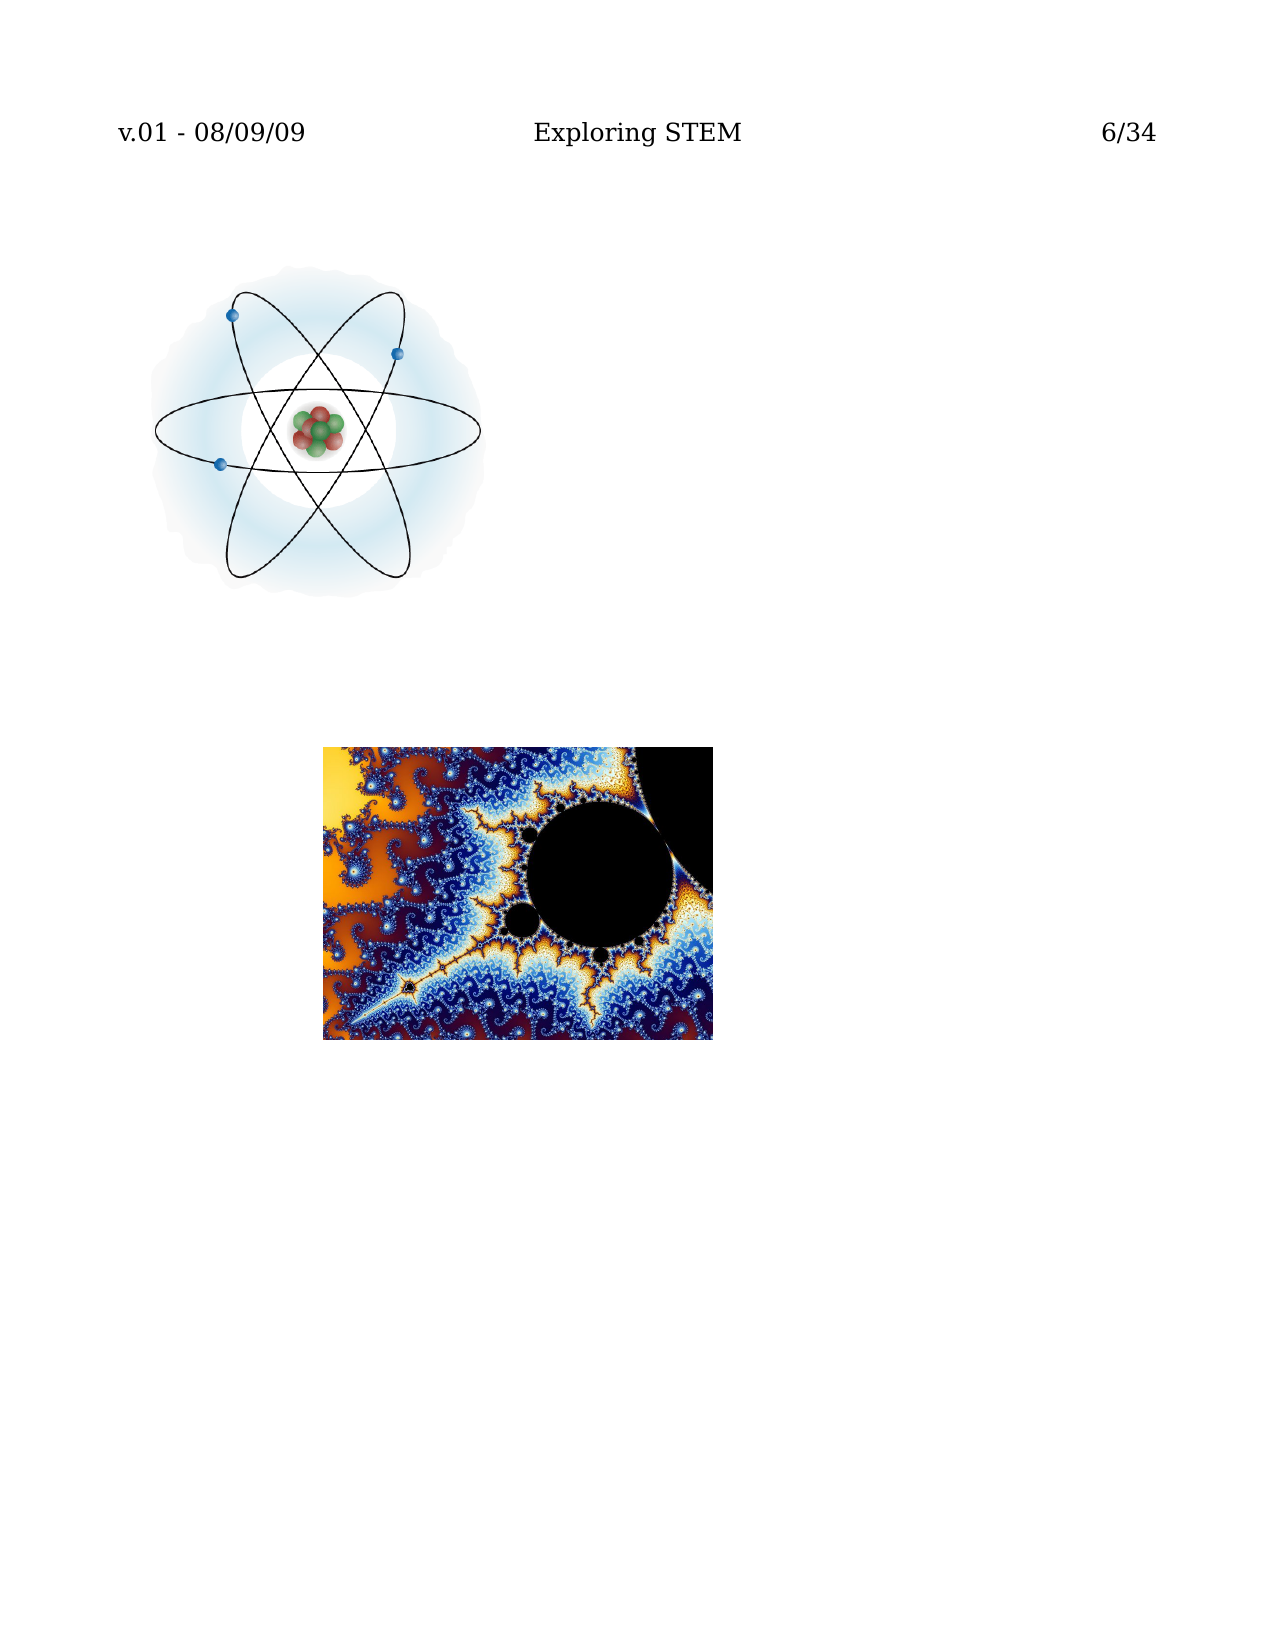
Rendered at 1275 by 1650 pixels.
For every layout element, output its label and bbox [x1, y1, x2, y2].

picture [148, 261, 487, 600]
picture [323, 747, 713, 1040]
